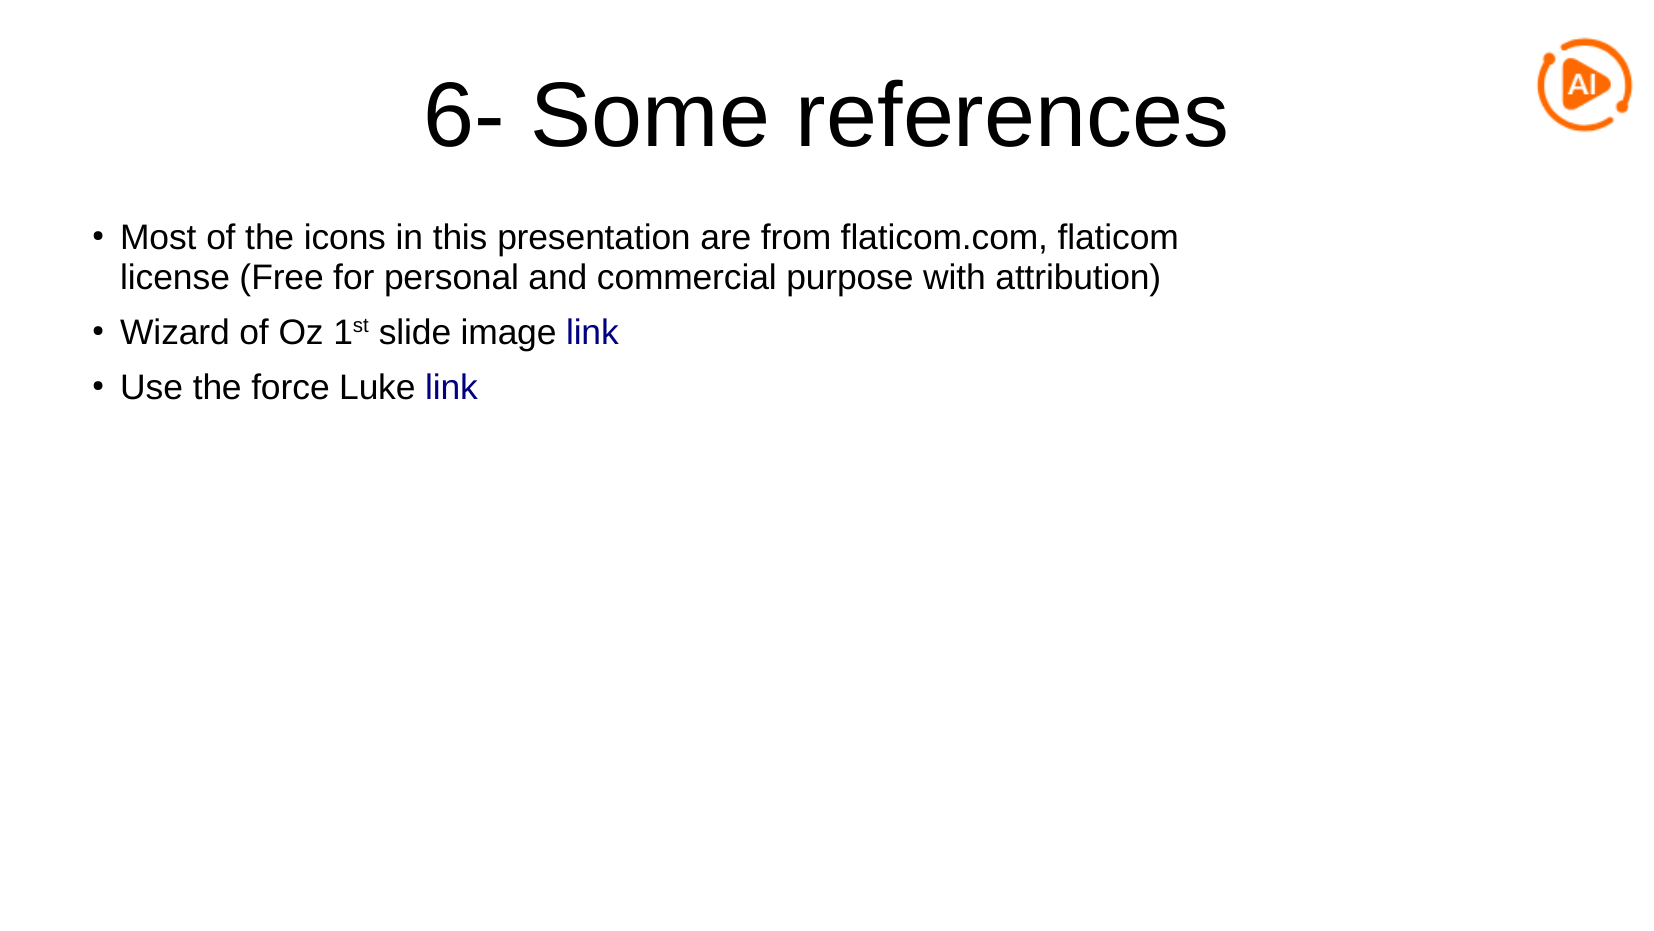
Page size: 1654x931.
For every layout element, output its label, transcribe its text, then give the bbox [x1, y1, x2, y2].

title 6- Some references [82, 37, 1571, 193]
picture [1535, 27, 1641, 148]
list Most of the icons in this presentation are from flaticom.com, flaticom license (Free for personal and commercial purpose with attribution) Wizard of Oz 1st slide image link Use the force Luke link [82, 217, 1182, 414]
